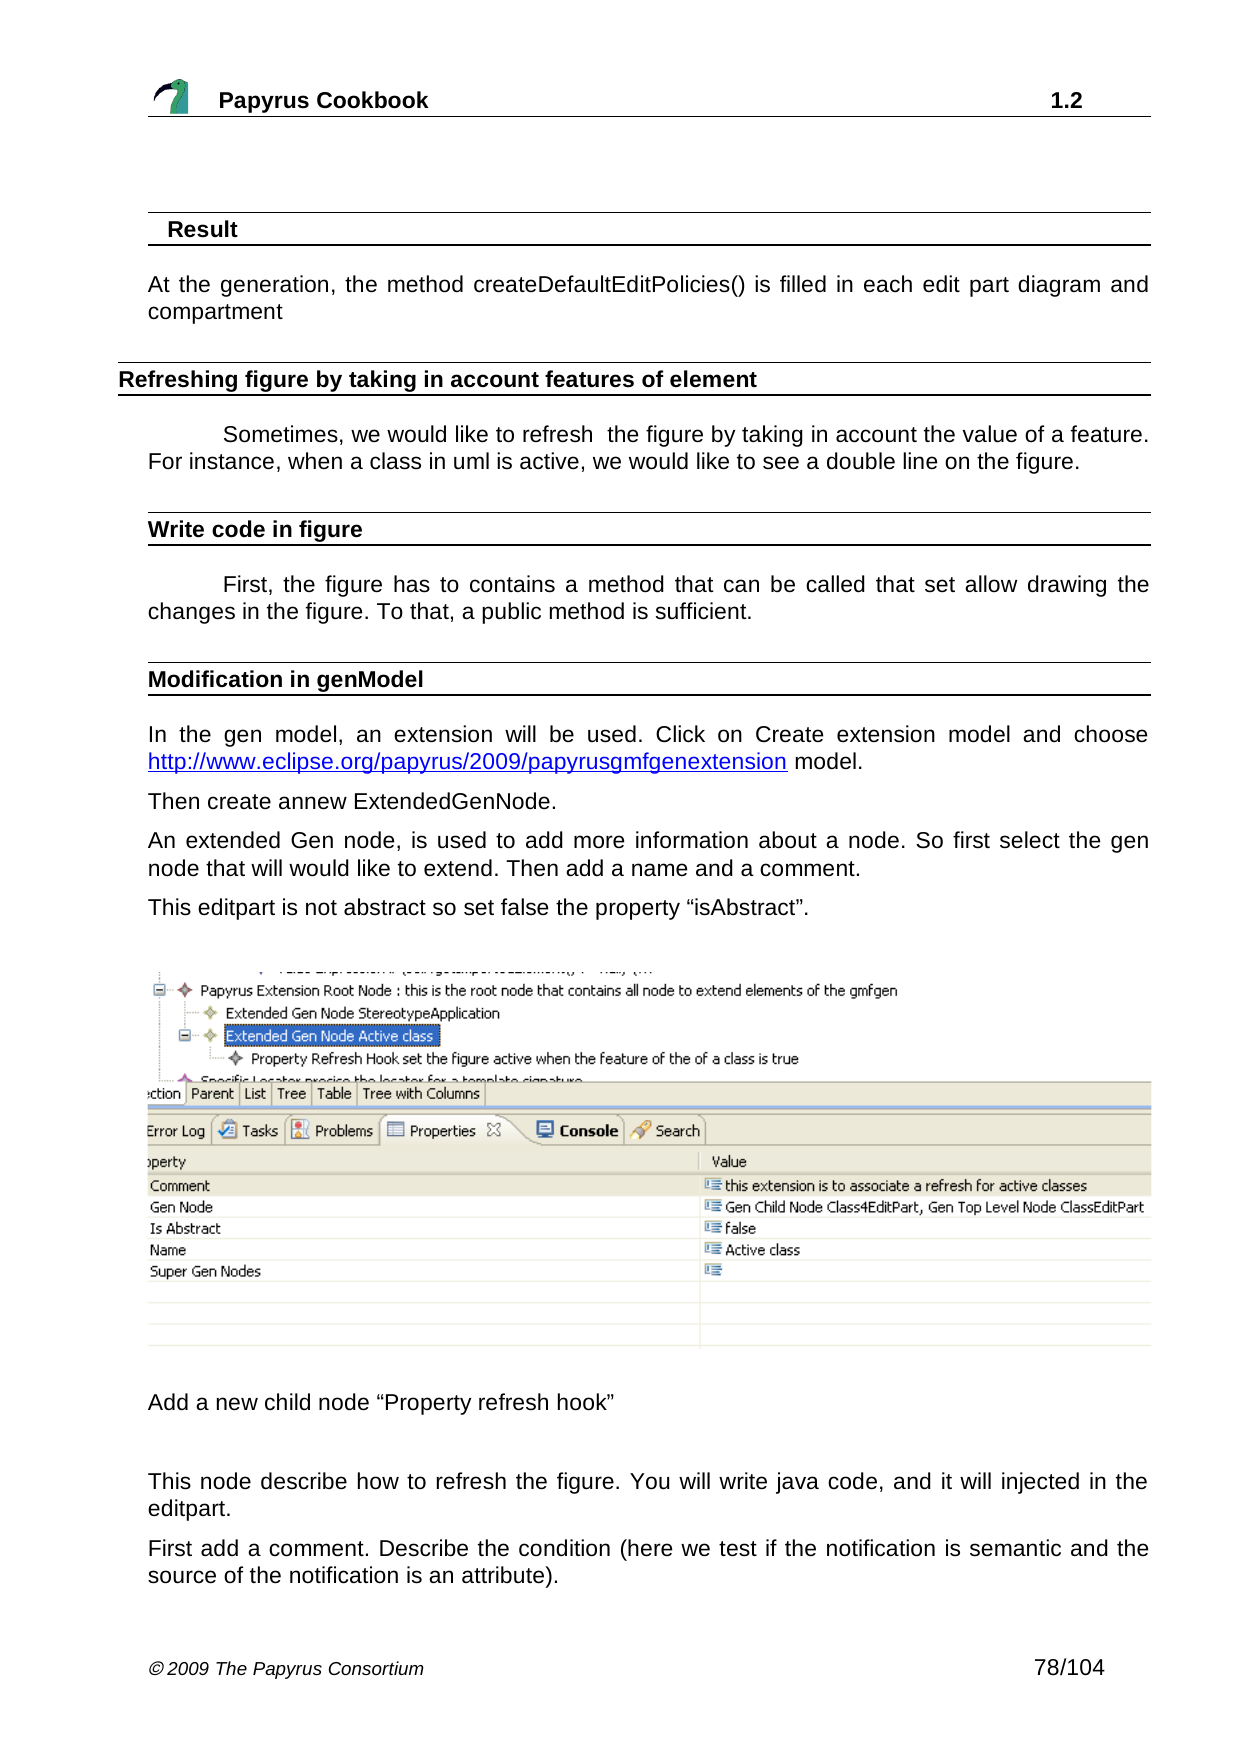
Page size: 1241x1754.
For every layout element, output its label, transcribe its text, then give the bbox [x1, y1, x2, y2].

subtitle Refreshing figure by taking in account features of element [118, 363, 1151, 394]
subtitle Modification in genModel [148, 663, 1151, 694]
text First, the figure has to contains a method that can be called that set allow drawing the changes in the figure. To that, a public method is sufficient. [148, 571, 1151, 625]
text First add a comment. Describe the condition (here we test if the notification is semantic and the source of the notification is an attribute). [148, 1534, 1151, 1588]
picture [147, 972, 1152, 1349]
text Sometimes, we would like to refresh the figure by taking in account the value of a feature. For instance, when a class in uml is active, we would like to see a double line on the figure. [148, 421, 1151, 475]
text At the generation, the method createDefaultEditPolicies() is filled in each edit part diagram and compartment [148, 271, 1151, 325]
subtitle Result [148, 213, 1151, 244]
text An extended Gen node, is used to add more information about a node. So first select the gen node that will would like to extend. Then add a name and a comment. [148, 827, 1151, 881]
subtitle Write code in figure [148, 513, 1151, 544]
text Then create annew ExtendedGenNode. [148, 787, 1151, 814]
text Add a new child node “Property refresh hook” [148, 1388, 1151, 1415]
text This node describe how to refresh the figure. You will write java code, and it will injected in the editpart. [148, 1467, 1151, 1522]
text In the gen model, an extension will be used. Click on Create extension model and choose http://www.eclipse.org/papyrus/2009/papyrusgmfgenextension model. [148, 721, 1151, 775]
picture [153, 79, 189, 114]
text This editpart is not abstract so set false the property “isAbstract”. [148, 893, 1151, 921]
